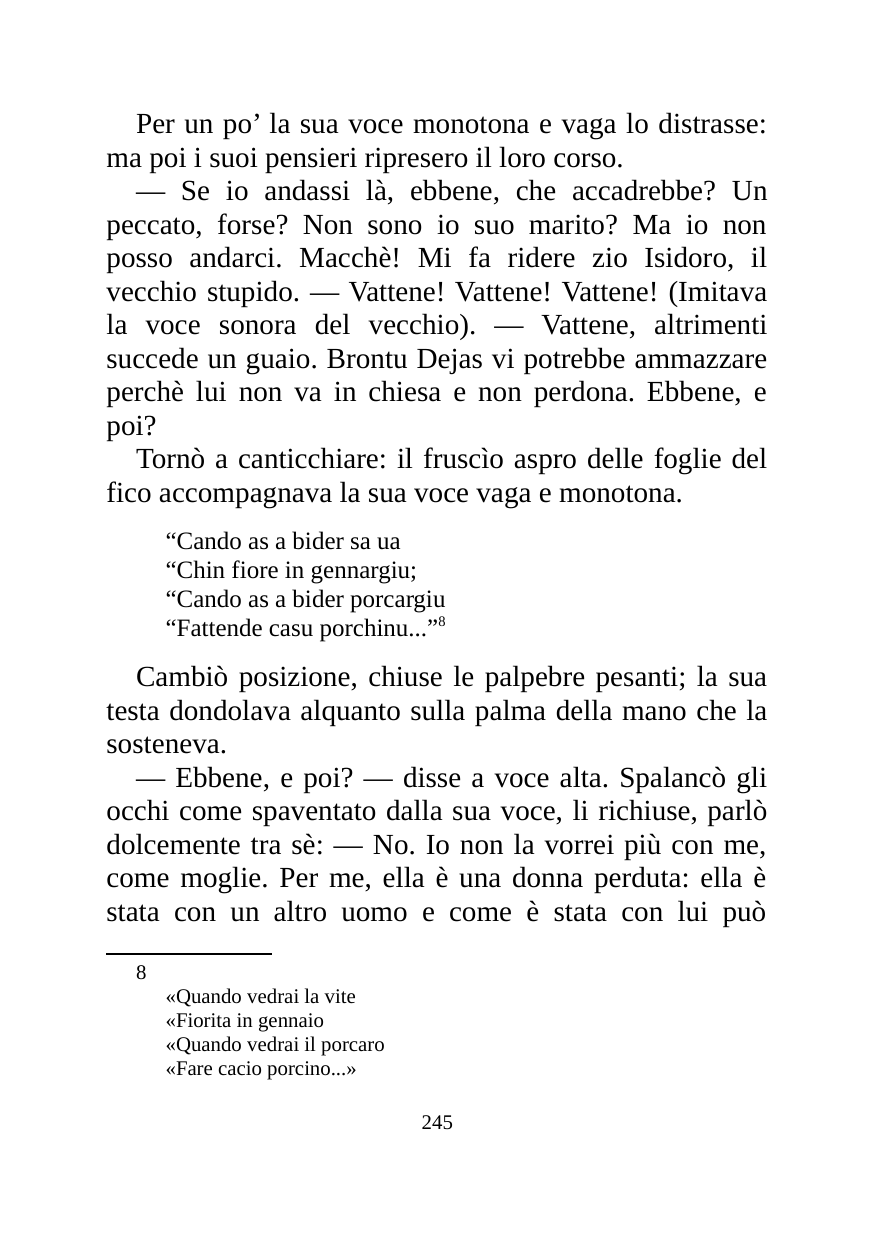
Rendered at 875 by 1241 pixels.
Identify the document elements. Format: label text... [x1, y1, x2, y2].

text Cambiò posizione, chiuse le palpebre pesanti; la sua testa dondolava alquanto sulla palma della mano che la sosteneva. [106, 659, 768, 760]
text — Se io andassi là, ebbene, che accadrebbe? Un peccato, forse? Non sono io suo marito? Ma io non posso andarci. Macchè! Mi fa ridere zio Isidoro, il vecchio stupido. — Vattene! Vattene! Vattene! (Imitava la voce sonora del vecchio). — Vattene, altrimenti succede un guaio. Brontu Dejas vi potrebbe ammazzare perchè lui non va in chiesa e non perdona. Ebbene, e poi? [106, 173, 768, 442]
text Per un po’ la sua voce monotona e vaga lo distrasse: ma poi i suoi pensieri ripresero il loro corso. [106, 106, 768, 173]
text “Cando as a bider sa ua “Chin fiore in gennargiu; “Cando as a bider porcargiu “Fattende casu porchinu...” [165, 526, 768, 641]
text «Quando vedrai la vite «Fiorita in gennaio «Quando vedrai il porcaro «Fare cacio porcino...» [165, 984, 768, 1080]
text Tornò a canticchiare: il fruscìo aspro delle foglie del fico accompagnava la sua voce vaga e monotona. [106, 442, 768, 509]
text — Ebbene, e poi? — disse a voce alta. Spalancò gli occhi come spaventato dalla sua voce, li richiuse, parlò dolcemente tra sè: — No. Io non la vorrei più con me, come moglie. Per me, ella è una donna perduta: ella è stata con un altro uomo e come è stata con lui può [106, 760, 768, 927]
